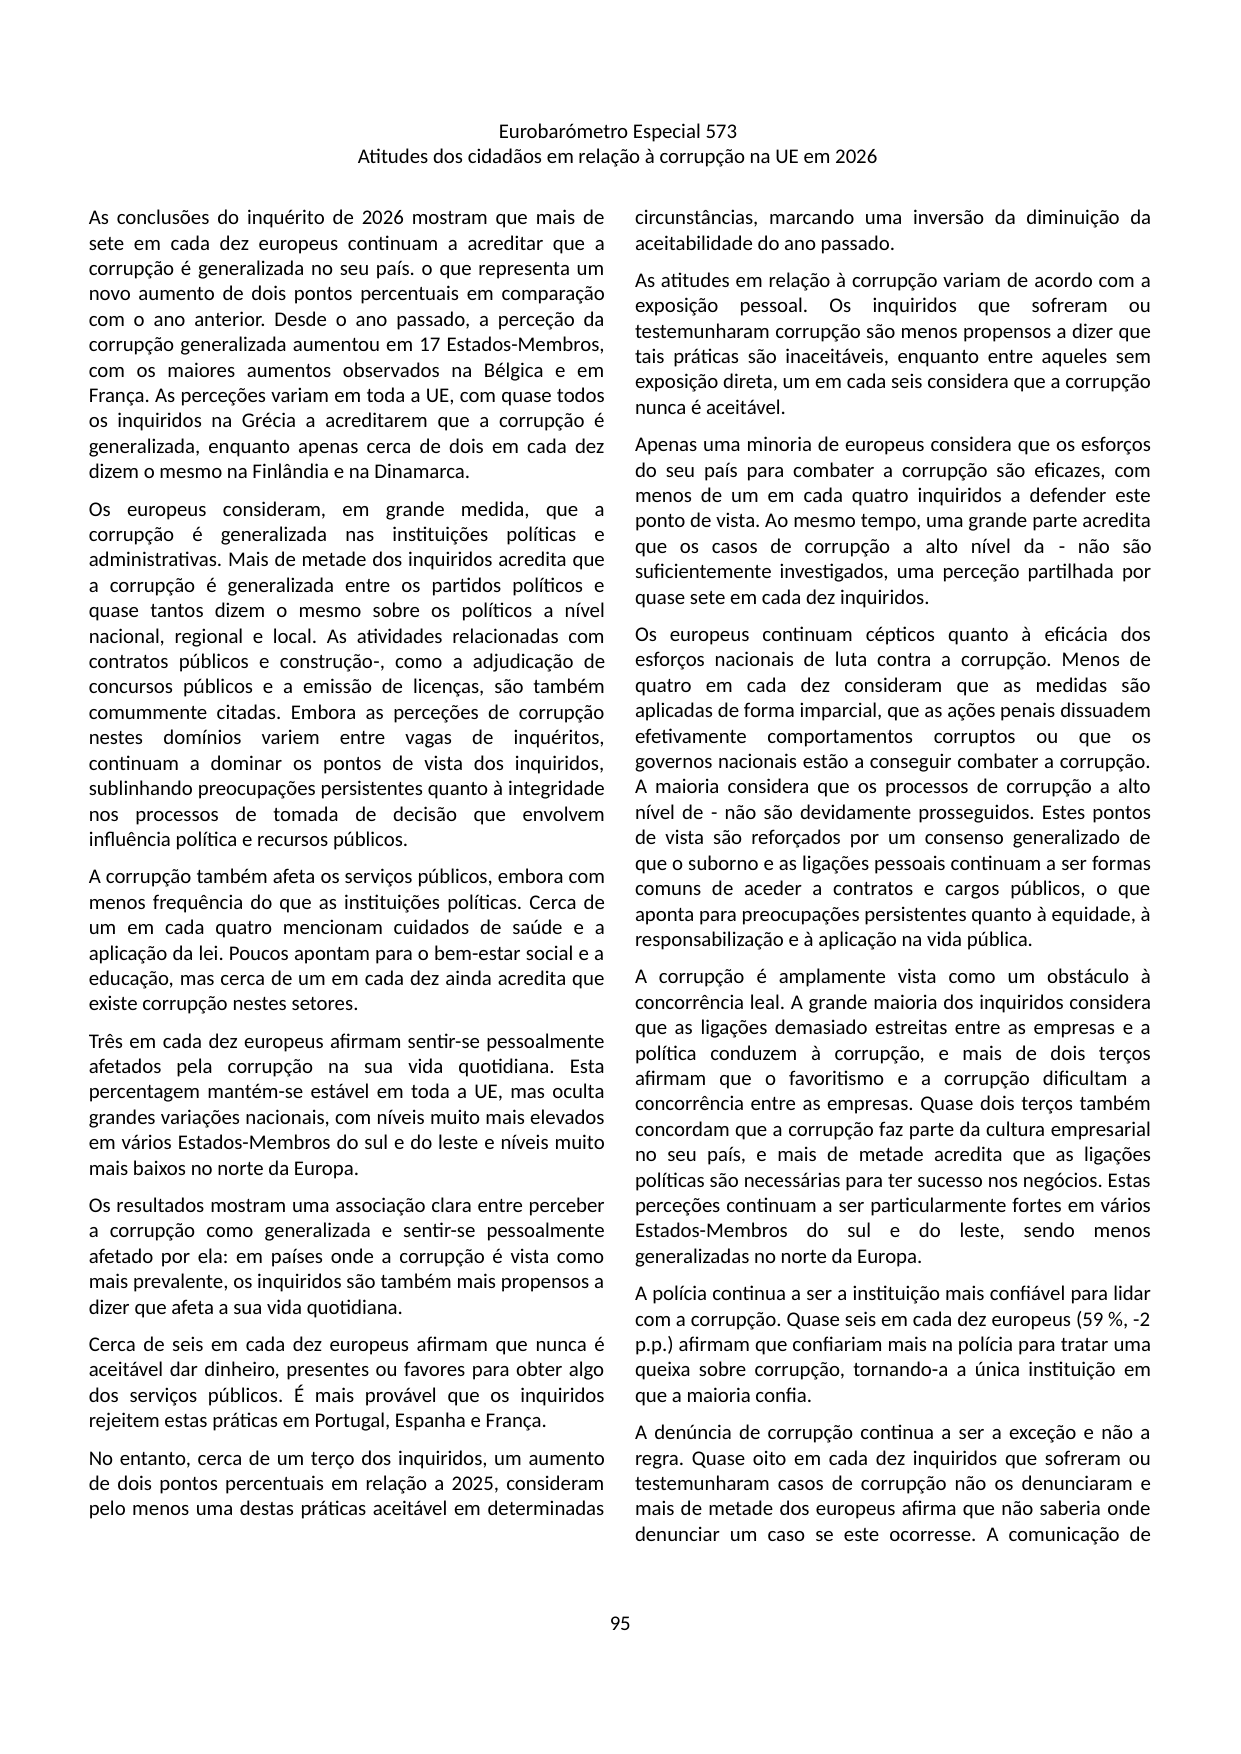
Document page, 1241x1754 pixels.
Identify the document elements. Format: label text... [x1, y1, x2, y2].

text Os resultados mostram uma associação clara entre perceber a corrupção como generalizada e sentir-se pessoalmente afetado por ela: em países onde a corrupção é vista como mais prevalente, os inquiridos são também mais propensos a dizer que afeta a sua vida quotidiana. [88, 1192, 605, 1319]
text Cerca de seis em cada dez europeus afirmam que nunca é aceitável dar dinheiro, presentes ou favores para obter algo dos serviços públicos. É mais provável que os inquiridos rejeitem estas práticas em Portugal, Espanha e França. [88, 1331, 605, 1433]
text A corrupção é amplamente vista como um obstáculo à concorrência leal. A grande maioria dos inquiridos considera que as ligações demasiado estreitas entre as empresas e a política conduzem à corrupção, e mais de dois terços afirmam que o favoritismo e a corrupção dificultam a concorrência entre as empresas. Quase dois terços também concordam que a corrupção faz parte da cultura empresarial no seu país, e mais de metade acredita que as ligações políticas são necessárias para ter sucesso nos negócios. Estas perceções continuam a ser particularmente fortes em vários Estados-Membros do sul e do leste, sendo menos generalizadas no norte da Europa. [635, 963, 1152, 1268]
text As conclusões do inquérito de 2026 mostram que mais de sete em cada dez europeus continuam a acreditar que a corrupção é generalizada no seu país. o que representa um novo aumento de dois pontos percentuais em comparação com o ano anterior. Desde o ano passado, a perceção da corrupção generalizada aumentou em 17 Estados-Membros, com os maiores aumentos observados na Bélgica e em França. As perceções variam em toda a UE, com quase todos os inquiridos na Grécia a acreditarem que a corrupção é generalizada, enquanto apenas cerca de dois em cada dez dizem o mesmo na Finlândia e na Dinamarca. [88, 204, 605, 484]
text Três em cada dez europeus afirmam sentir-se pessoalmente afetados pela corrupção na sua vida quotidiana. Esta percentagem mantém-se estável em toda a UE, mas oculta grandes variações nacionais, com níveis muito mais elevados em vários Estados-Membros do sul e do leste e níveis muito mais baixos no norte da Europa. [88, 1028, 605, 1180]
text A denúncia de corrupção continua a ser a exceção e não a regra. Quase oito em cada dez inquiridos que sofreram ou testemunharam casos de corrupção não os denunciaram e mais de metade dos europeus afirma que não saberia onde denunciar um caso se este ocorresse. A comunicação de [635, 1419, 1152, 1546]
text Os europeus continuam cépticos quanto à eficácia dos esforços nacionais de luta contra a corrupção. Menos de quatro em cada dez consideram que as medidas são aplicadas de forma imparcial, que as ações penais dissuadem efetivamente comportamentos corruptos ou que os governos nacionais estão a conseguir combater a corrupção. A maioria considera que os processos de corrupção a alto nível de ‑ não são devidamente prosseguidos. Estes pontos de vista são reforçados por um consenso generalizado de que o suborno e as ligações pessoais continuam a ser formas comuns de aceder a contratos e cargos públicos, o que aponta para preocupações persistentes quanto à equidade, à responsabilização e à aplicação na vida pública. [635, 621, 1152, 952]
text circunstâncias, marcando uma inversão da diminuição da aceitabilidade do ano passado. [635, 204, 1152, 255]
text A corrupção também afeta os serviços públicos, embora com menos frequência do que as instituições políticas. Cerca de um em cada quatro mencionam cuidados de saúde e a aplicação da lei. Poucos apontam para o bem-estar social e a educação, mas cerca de um em cada dez ainda acredita que existe corrupção nestes setores. [88, 863, 605, 1016]
text No entanto, cerca de um terço dos inquiridos, um aumento de dois pontos percentuais em relação a 2025, consideram pelo menos uma destas práticas aceitável em determinadas [88, 1445, 605, 1521]
text As atitudes em relação à corrupção variam de acordo com a exposição pessoal. Os inquiridos que sofreram ou testemunharam corrupção são menos propensos a dizer que tais práticas são inaceitáveis, enquanto entre aqueles sem exposição direta, um em cada seis considera que a corrupção nunca é aceitável. [635, 267, 1152, 419]
text Apenas uma minoria de europeus considera que os esforços do seu país para combater a corrupção são eficazes, com menos de um em cada quatro inquiridos a defender este ponto de vista. Ao mesmo tempo, uma grande parte acredita que os casos de corrupção a alto nível da ‑ não são suficientemente investigados, uma perceção partilhada por quase sete em cada dez inquiridos. [635, 431, 1152, 609]
text Os europeus consideram, em grande medida, que a corrupção é generalizada nas instituições políticas e administrativas. Mais de metade dos inquiridos acredita que a corrupção é generalizada entre os partidos políticos e quase tantos dizem o mesmo sobre os políticos a nível nacional, regional e local. As atividades relacionadas com contratos públicos e construção‑, como a adjudicação de concursos públicos e a emissão de licenças, são também comummente citadas. Embora as perceções de corrupção nestes domínios variem entre vagas de inquéritos, continuam a dominar os pontos de vista dos inquiridos, sublinhando preocupações persistentes quanto à integridade nos processos de tomada de decisão que envolvem influência política e recursos públicos. [88, 496, 605, 852]
text A polícia continua a ser a instituição mais confiável para lidar com a corrupção. Quase seis em cada dez europeus (59 %, -2 p.p.) afirmam que confiariam mais na polícia para tratar uma queixa sobre corrupção, tornando-a a única instituição em que a maioria confia. [635, 1280, 1152, 1407]
